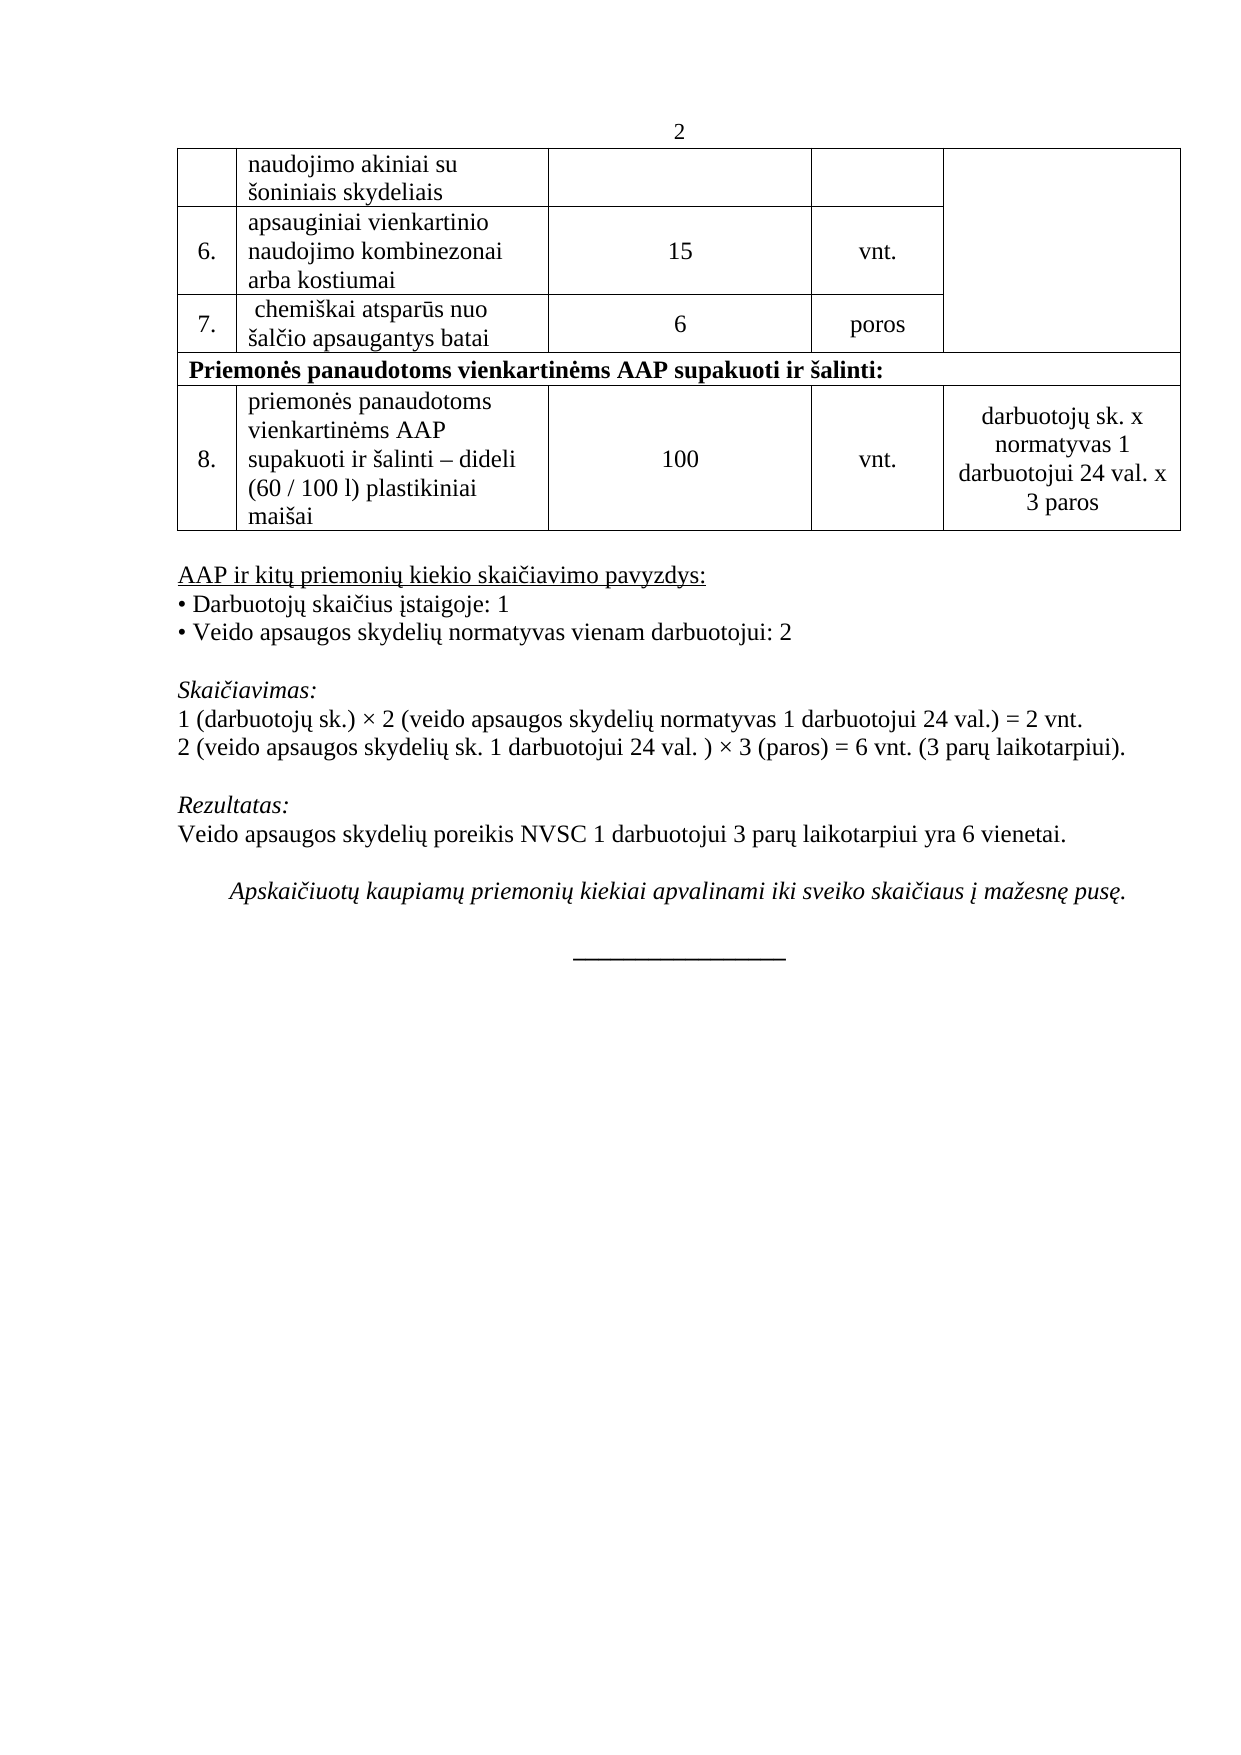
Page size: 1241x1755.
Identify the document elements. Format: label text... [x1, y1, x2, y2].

table_cell [812, 149, 943, 206]
table_cell [549, 149, 811, 206]
table_cell 8. [178, 386, 236, 530]
table_cell priemonės panaudotoms vienkartinėms AAP supakuoti ir šalinti – dideli (60 / 100 l) plastikiniai maišai [237, 386, 548, 530]
table_cell 15 [549, 207, 811, 293]
text Rezultatas: Veido apsaugos skydelių poreikis NVSC 1 darbuotojui 3 parų laikotarpiui yra 6 vienetai. [177, 790, 1181, 847]
text 2 (veido apsaugos skydelių sk. 1 darbuotojui 24 val. ) × 3 (paros) = 6 vnt. (3 parų laikotarpiui). [177, 732, 1181, 761]
text Apskaičiuotų kaupiamų priemonių kiekiai apvalinami iki sveiko skaičiaus į mažesnę pusę. [177, 876, 1181, 905]
text • Darbuotojų skaičius įstaigoje: 1 • Veido apsaugos skydelių normatyvas vienam darbuotojui: 2 [177, 589, 1181, 646]
table_cell [178, 149, 236, 206]
table_cell [944, 149, 1180, 352]
table_cell naudojimo akiniai su šoniniais skydeliais [237, 149, 548, 206]
table_cell apsauginiai vienkartinio naudojimo kombinezonai arba kostiumai [237, 207, 548, 293]
table_cell vnt. [812, 386, 943, 530]
table_cell chemiškai atsparūs nuo šalčio apsaugantys batai [237, 295, 548, 352]
table_cell poros [812, 295, 943, 352]
text Skaičiavimas: 1 (darbuotojų sk.) × 2 (veido apsaugos skydelių normatyvas 1 darbuotojui 24 val.) = 2 vnt. [177, 675, 1181, 732]
table_cell 100 [549, 386, 811, 530]
table_cell 6 [549, 295, 811, 352]
table_cell 7. [178, 295, 236, 352]
table_cell darbuotojų sk. x normatyvas 1 darbuotojui 24 val. x 3 paros [944, 386, 1180, 530]
text _________________ [177, 934, 1181, 962]
table_cell Priemonės panaudotoms vienkartinėms AAP supakuoti ir šalinti: [178, 353, 1180, 385]
text AAP ir kitų priemonių kiekio skaičiavimo pavyzdys: [177, 560, 1181, 589]
table_cell 6. [178, 207, 236, 293]
table_cell vnt. [812, 207, 943, 293]
